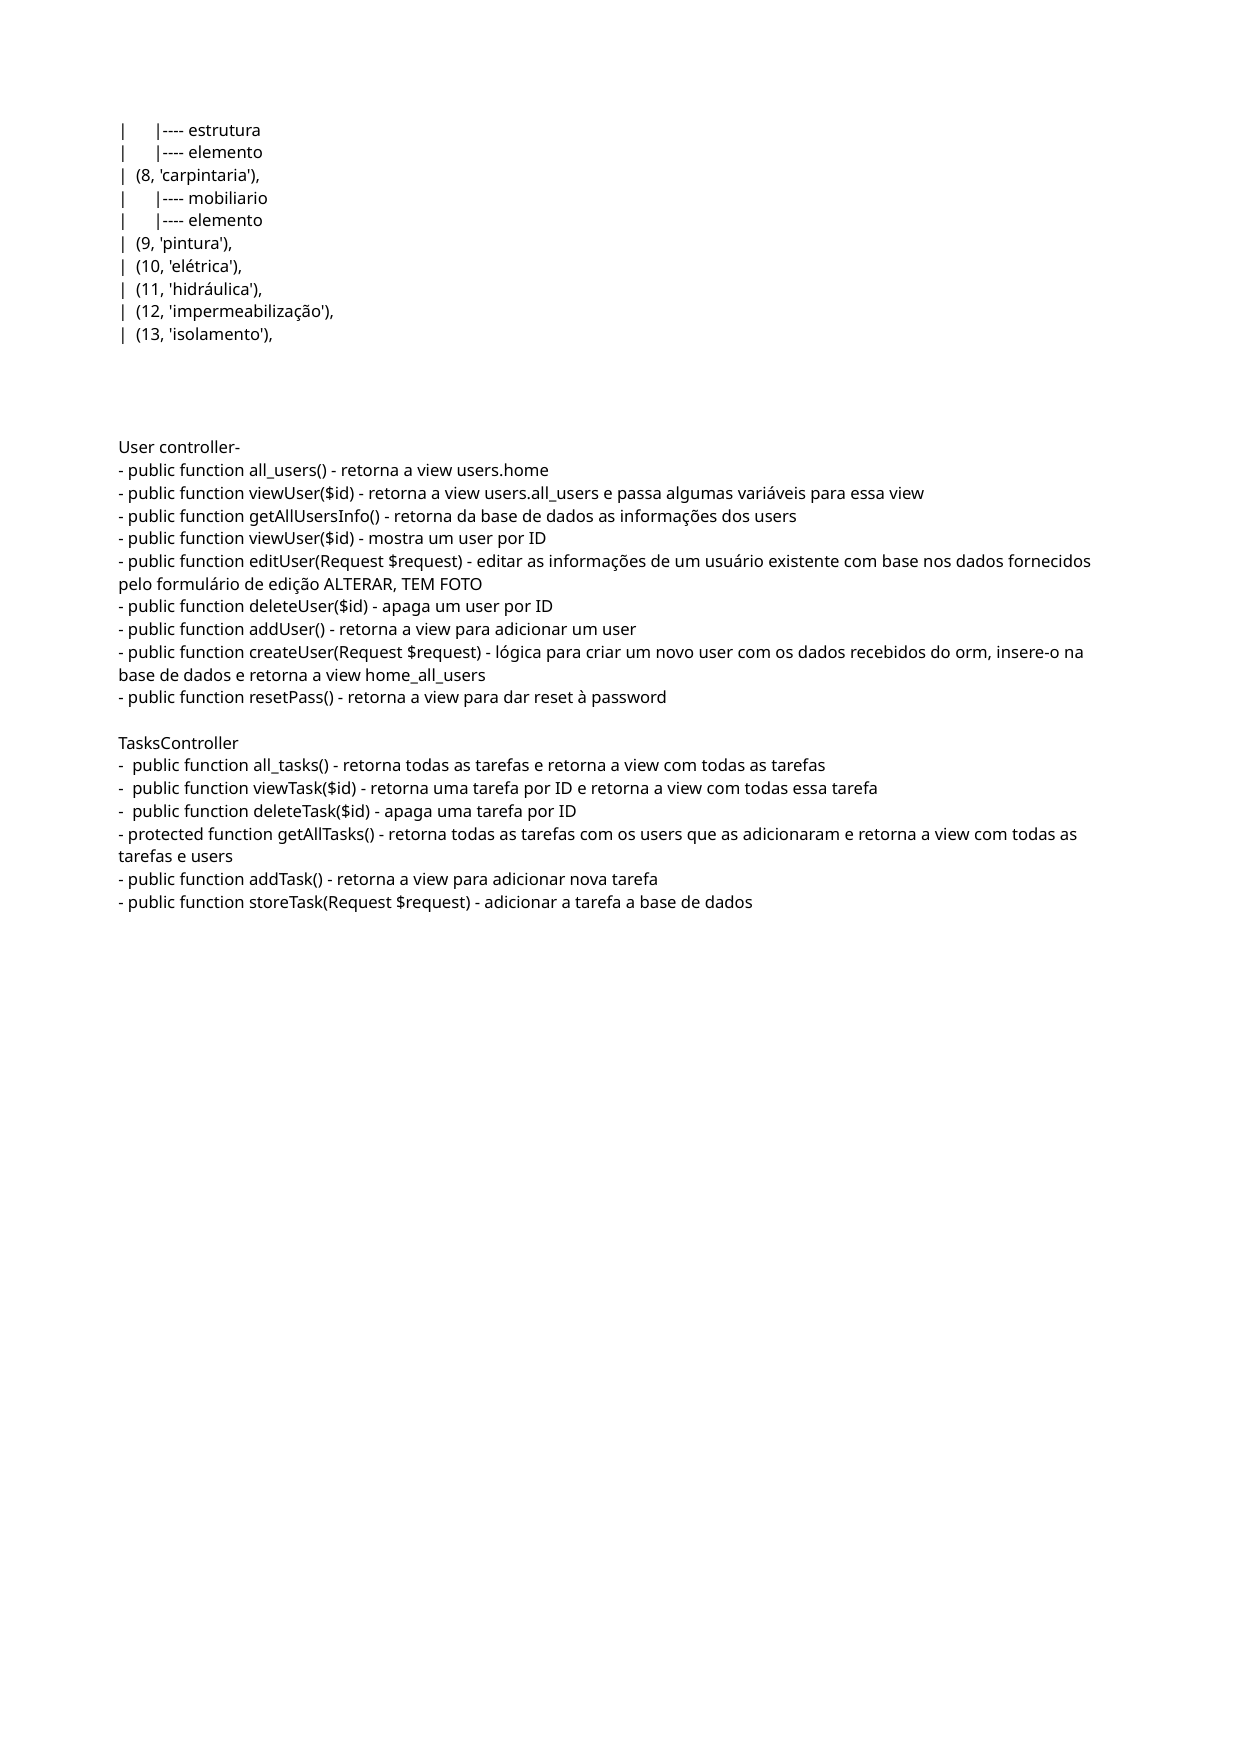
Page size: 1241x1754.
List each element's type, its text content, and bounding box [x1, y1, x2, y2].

text User controller- [118, 436, 1122, 459]
text | (12, 'impermeabilização'), [118, 300, 1122, 322]
text - public function getAllUsersInfo() - retorna da base de dados as informações dos users [118, 504, 1122, 527]
text - public function addTask() - retorna a view para adicionar nova tarefa [118, 867, 1122, 890]
text | |---- estrutura [118, 118, 1122, 141]
text | |---- mobiliario [118, 186, 1122, 209]
text - public function createUser(Request $request) - lógica para criar um novo user com os dados recebidos do orm, insere-o na base de dados e retorna a view home_all_users [118, 640, 1122, 686]
text | (13, 'isolamento'), [118, 322, 1122, 345]
text - public function deleteTask($id) - apaga uma tarefa por ID [118, 799, 1122, 822]
text | (8, 'carpintaria'), [118, 163, 1122, 186]
text - public function viewTask($id) - retorna uma tarefa por ID e retorna a view com todas essa tarefa [118, 777, 1122, 799]
text - public function deleteUser($id) - apaga um user por ID [118, 595, 1122, 618]
text - public function all_tasks() - retorna todas as tarefas e retorna a view com todas as tarefas [118, 754, 1122, 777]
text - public function viewUser($id) - retorna a view users.all_users e passa algumas variáveis para essa view [118, 481, 1122, 504]
text - protected function getAllTasks() - retorna todas as tarefas com os users que as adicionaram e retorna a view com todas as tarefas e users [118, 822, 1122, 867]
text - public function editUser(Request $request) - editar as informações de um usuário existente com base nos dados fornecidos pelo formulário de edição ALTERAR, TEM FOTO [118, 549, 1122, 595]
text - public function resetPass() - retorna a view para dar reset à password [118, 686, 1122, 708]
text - public function all_users() - retorna a view users.home [118, 459, 1122, 481]
text - public function viewUser($id) - mostra um user por ID [118, 527, 1122, 549]
text | (9, 'pintura'), [118, 232, 1122, 254]
text | (10, 'elétrica'), [118, 254, 1122, 277]
text | |---- elemento [118, 209, 1122, 232]
text | |---- elemento [118, 141, 1122, 163]
text | (11, 'hidráulica'), [118, 277, 1122, 300]
text TasksController [118, 731, 1122, 754]
text - public function storeTask(Request $request) - adicionar a tarefa a base de dados [118, 890, 1122, 913]
text - public function addUser() - retorna a view para adicionar um user [118, 618, 1122, 640]
